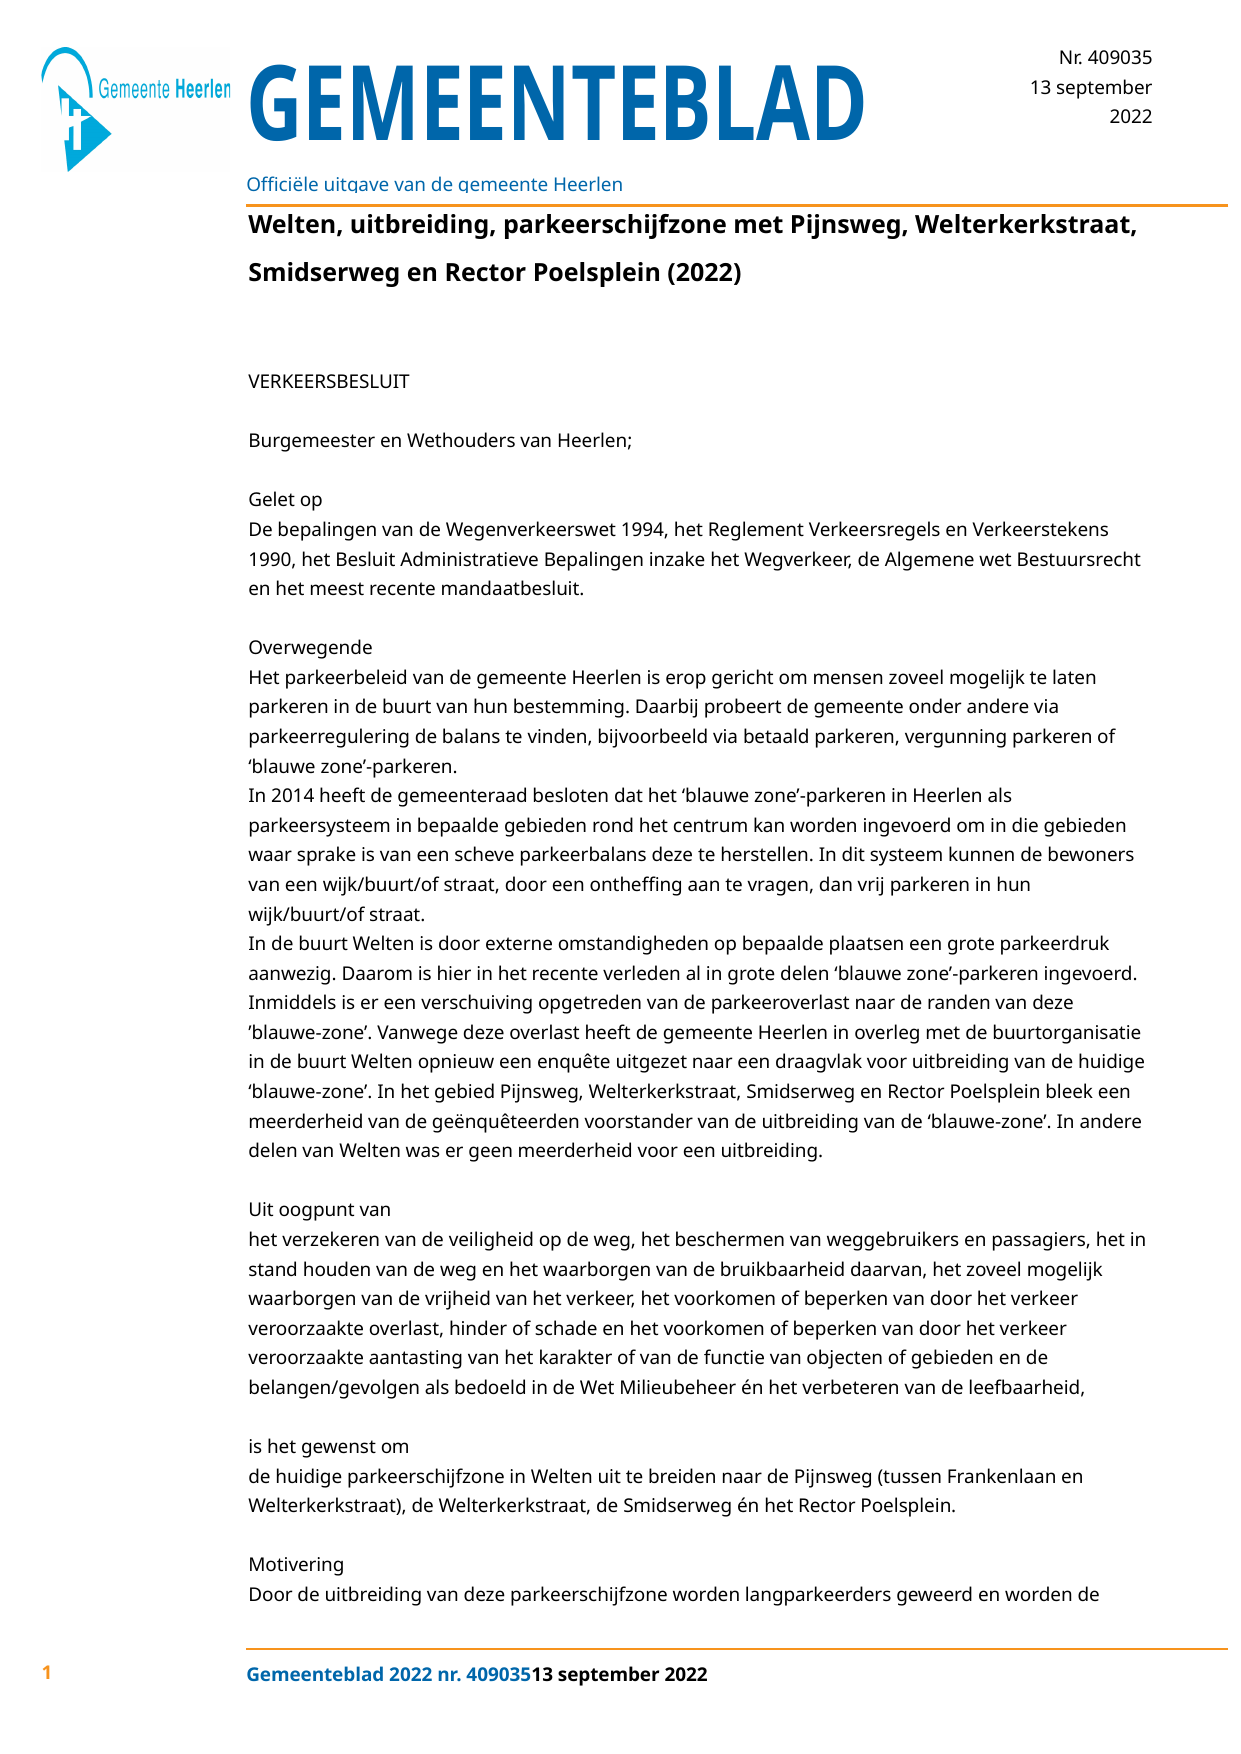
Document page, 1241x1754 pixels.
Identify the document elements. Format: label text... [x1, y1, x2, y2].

text Motivering [248, 1552, 1152, 1577]
picture [41, 47, 231, 172]
text Overwegende [248, 634, 1152, 660]
text Door de uitbreiding van deze parkeerschijfzone worden langparkeerders geweerd en worden de [248, 1581, 1152, 1607]
text Het parkeerbeleid van de gemeente Heerlen is erop gericht om mensen zoveel mogelijk te laten parkeren in de buurt van hun bestemming. Daarbij probeert de gemeente onder andere via parkeerregulering de balans te vinden, bijvoorbeeld via betaald parkeren, vergunning parkeren of ‘blauwe zone’-parkeren. [248, 664, 1152, 778]
text Gelet op [248, 487, 1152, 512]
picture [41, 47, 59, 70]
text VERKEERSBESLUIT [248, 368, 1152, 394]
text Burgemeester en Wethouders van Heerlen; [248, 427, 1152, 453]
text Uit oogpunt van [248, 1197, 1152, 1222]
text de huidige parkeerschijfzone in Welten uit te breiden naar de Pijnsweg (tussen Frankenlaan en Welterkerkstraat), de Welterkerkstraat, de Smidserweg én het Rector Poelsplein. [248, 1463, 1152, 1518]
text Welten, uitbreiding, parkeerschijfzone met Pijnsweg, Welterkerkstraat, Smidserweg en Rector Poelsplein (2022) [248, 207, 1152, 288]
text De bepalingen van de Wegenverkeerswet 1994, het Reglement Verkeersregels en Verkeerstekens 1990, het Besluit Administratieve Bepalingen inzake het Wegverkeer, de Algemene wet Bestuursrecht en het meest recente mandaatbesluit. [248, 516, 1152, 601]
text is het gewenst om [248, 1433, 1152, 1459]
text het verzekeren van de veiligheid op de weg, het beschermen van weggebruikers en passagiers, het in stand houden van de weg en het waarborgen van de bruikbaarheid daarvan, het zoveel mogelijk waarborgen van de vrijheid van het verkeer, het voorkomen of beperken van door het verkeer veroorzaakte overlast, hinder of schade en het voorkomen of beperken van door het verkeer veroorzaakte aantasting van het karakter of van de functie van objecten of gebieden en de belangen/gevolgen als bedoeld in de Wet Milieubeheer én het verbeteren van de leefbaarheid, [248, 1226, 1152, 1400]
text In 2014 heeft de gemeenteraad besloten dat het ‘blauwe zone’-parkeren in Heerlen als parkeersysteem in bepaalde gebieden rond het centrum kan worden ingevoerd om in die gebieden waar sprake is van een scheve parkeerbalans deze te herstellen. In dit systeem kunnen de bewoners van een wijk/buurt/of straat, door een ontheffing aan te vragen, dan vrij parkeren in hun wijk/buurt/of straat. [248, 782, 1152, 926]
text In de buurt Welten is door externe omstandigheden op bepaalde plaatsen een grote parkeerdruk aanwezig. Daarom is hier in het recente verleden al in grote delen ‘blauwe zone’-parkeren ingevoerd. Inmiddels is er een verschuiving opgetreden van de parkeeroverlast naar de randen van deze ’blauwe-zone’. Vanwege deze overlast heeft de gemeente Heerlen in overleg met de buurtorganisatie in de buurt Welten opnieuw een enquête uitgezet naar een draagvlak voor uitbreiding van de huidige ‘blauwe-zone’. In het gebied Pijnsweg, Welterkerkstraat, Smidserweg en Rector Poelsplein bleek een meerderheid van de geënquêteerden voorstander van de uitbreiding van de ‘blauwe-zone’. In andere delen van Welten was er geen meerderheid voor een uitbreiding. [248, 930, 1152, 1163]
